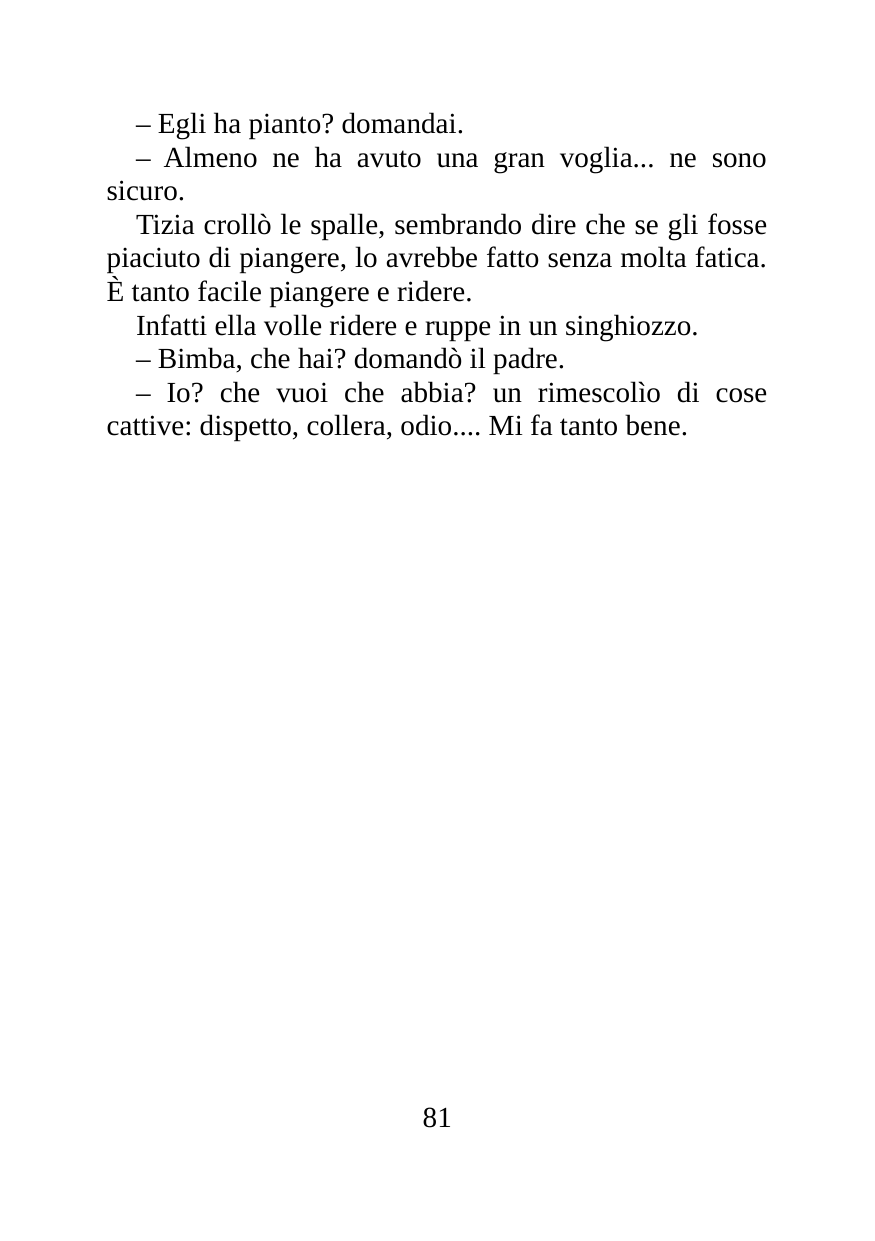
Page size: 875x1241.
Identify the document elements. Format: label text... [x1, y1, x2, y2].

text ‒ Egli ha pianto? domandai. [106, 106, 768, 140]
text Infatti ella volle ridere e ruppe in un singhiozzo. [106, 308, 768, 341]
text ‒ Io? che vuoi che abbia? un rimescolìo di cose cattive: dispetto, collera, odio.... Mi fa tanto bene. [106, 375, 768, 442]
text ‒ Bimba, che hai? domandò il padre. [106, 341, 768, 375]
text Tizia crollò le spalle, sembrando dire che se gli fosse piaciuto di piangere, lo avrebbe fatto senza molta fatica. È tanto facile piangere e ridere. [106, 207, 768, 308]
text ‒ Almeno ne ha avuto una gran voglia... ne sono sicuro. [106, 140, 768, 207]
